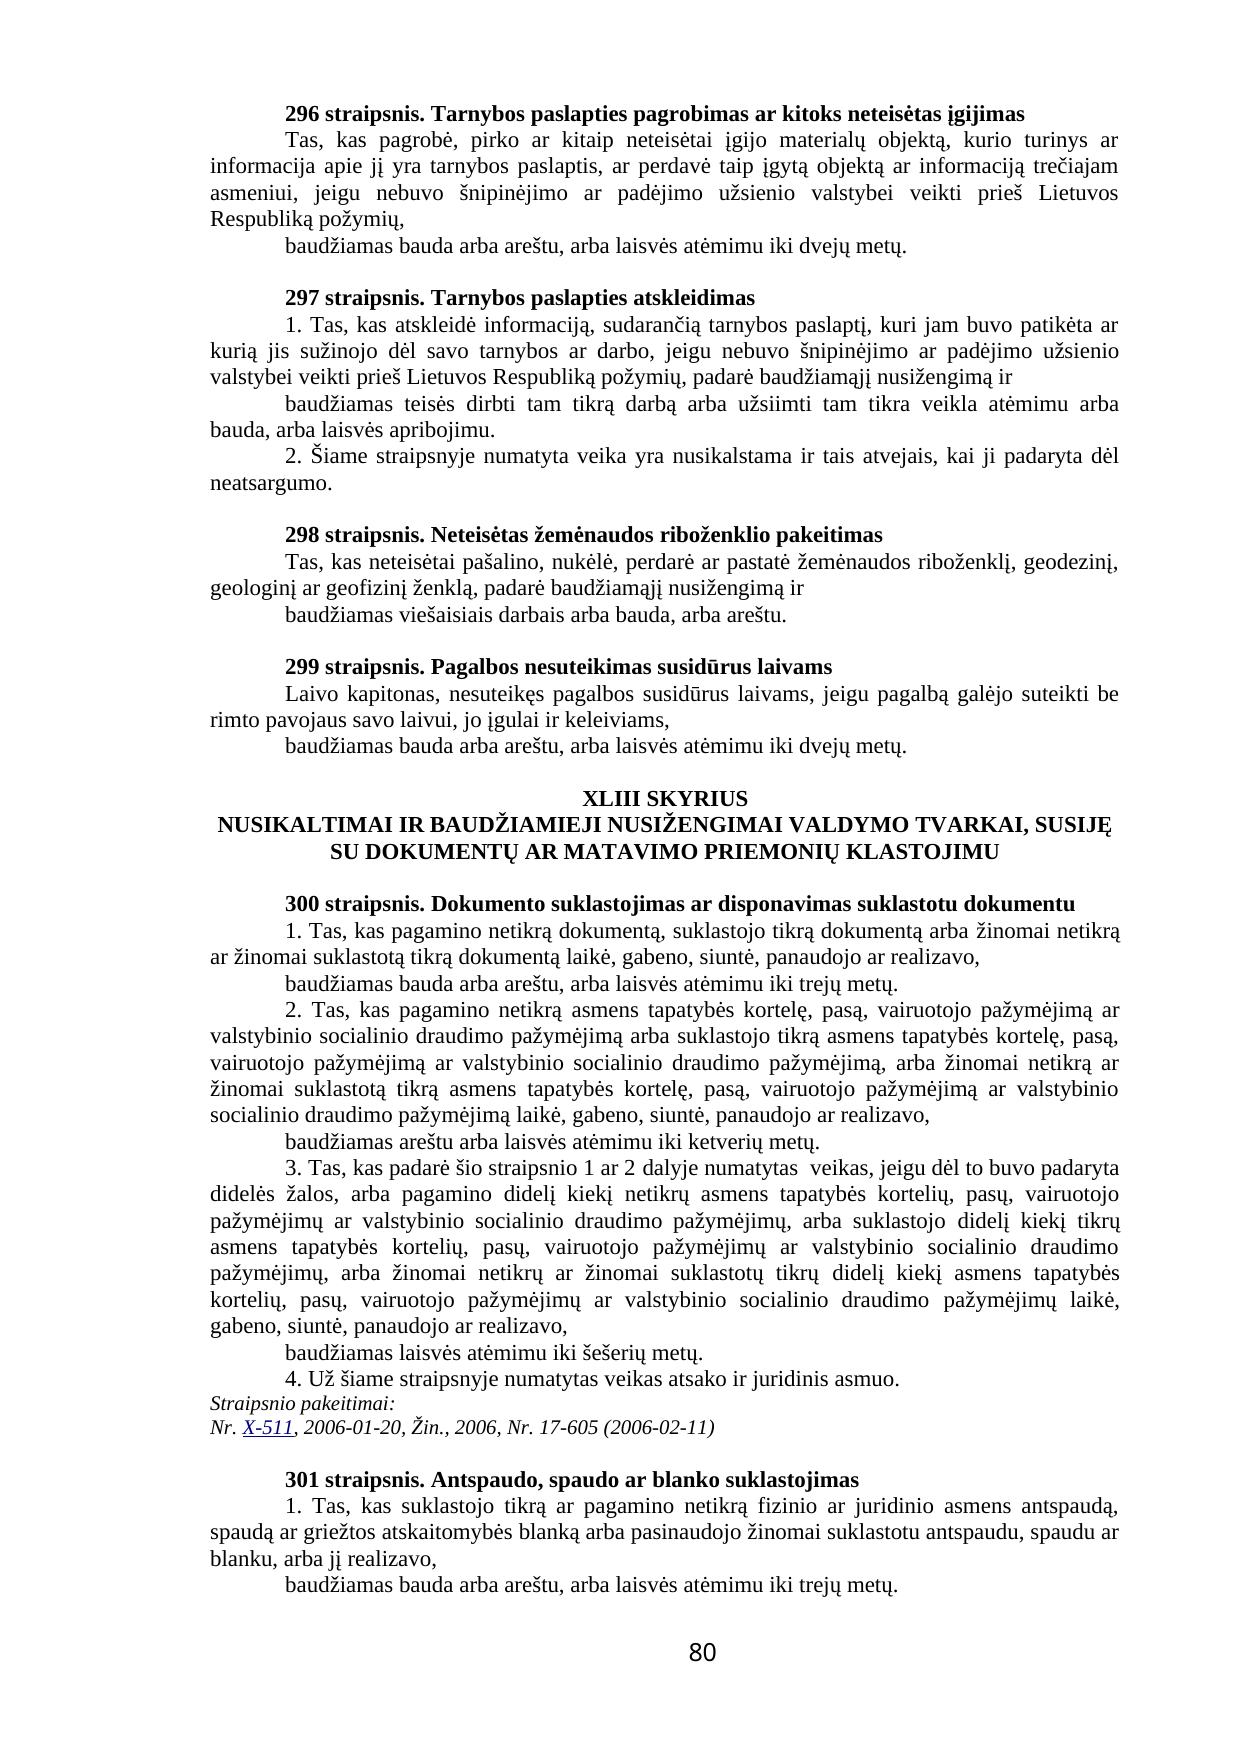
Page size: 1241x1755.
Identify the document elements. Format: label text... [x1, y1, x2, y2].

text 3. Tas, kas padarė šio straipsnio 1 ar 2 dalyje numatytas veikas, jeigu dėl to buvo padaryta didelės žalos, arba pagamino didelį kiekį netikrų asmens tapatybės kortelių, pasų, vairuotojo pažymėjimų ar valstybinio socialinio draudimo pažymėjimų, arba suklastojo didelį kiekį tikrų asmens tapatybės kortelių, pasų, vairuotojo pažymėjimų ar valstybinio socialinio draudimo pažymėjimų, arba žinomai netikrų ar žinomai suklastotų tikrų didelį kiekį asmens tapatybės kortelių, pasų, vairuotojo pažymėjimų ar valstybinio socialinio draudimo pažymėjimų laikė, gabeno, siuntė, panaudojo ar realizavo, [210, 1154, 1120, 1338]
text 296 straipsnis. Tarnybos paslapties pagrobimas ar kitoks neteisėtas įgijimas [285, 100, 1120, 126]
text baudžiamas teisės dirbti tam tikrą darbą arba užsiimti tam tikra veikla atėmimu arba bauda, arba laisvės apribojimu. [210, 390, 1120, 442]
text Laivo kapitonas, nesuteikęs pagalbos susidūrus laivams, jeigu pagalbą galėjo suteikti be rimto pavojaus savo laivui, jo įgulai ir keleiviams, [210, 680, 1120, 732]
text 2. Tas, kas pagamino netikrą asmens tapatybės kortelę, pasą, vairuotojo pažymėjimą ar valstybinio socialinio draudimo pažymėjimą arba suklastojo tikrą asmens tapatybės kortelę, pasą, vairuotojo pažymėjimą ar valstybinio socialinio draudimo pažymėjimą, arba žinomai netikrą ar žinomai suklastotą tikrą asmens tapatybės kortelę, pasą, vairuotojo pažymėjimą ar valstybinio socialinio draudimo pažymėjimą laikė, gabeno, siuntė, panaudojo ar realizavo, [210, 996, 1120, 1128]
text 1. Tas, kas suklastojo tikrą ar pagamino netikrą fizinio ar juridinio asmens antspaudą, spaudą ar griežtos atskaitomybės blanką arba pasinaudojo žinomai suklastotu antspaudu, spaudu ar blanku, arba jį realizavo, [210, 1492, 1120, 1571]
text Straipsnio pakeitimai: [210, 1391, 1120, 1415]
text 1. Tas, kas pagamino netikrą dokumentą, suklastojo tikrą dokumentą arba žinomai netikrą ar žinomai suklastotą tikrą dokumentą laikė, gabeno, siuntė, panaudojo ar realizavo, [210, 917, 1120, 969]
text baudžiamas bauda arba areštu, arba laisvės atėmimu iki dvejų metų. [210, 232, 1120, 258]
text XLIII SKYRIUS [210, 785, 1120, 811]
text baudžiamas bauda arba areštu, arba laisvės atėmimu iki trejų metų. [210, 969, 1120, 996]
text 300 straipsnis. Dokumento suklastojimas ar disponavimas suklastotu dokumentu [285, 891, 1120, 917]
text 1. Tas, kas atskleidė informaciją, sudarančią tarnybos paslaptį, kuri jam buvo patikėta ar kurią jis sužinojo dėl savo tarnybos ar darbo, jeigu nebuvo šnipinėjimo ar padėjimo užsienio valstybei veikti prieš Lietuvos Respubliką požymių, padarė baudžiamąjį nusižengimą ir [210, 311, 1120, 390]
text baudžiamas viešaisiais darbais arba bauda, arba areštu. [210, 601, 1120, 627]
text Tas, kas pagrobė, pirko ar kitaip neteisėtai įgijo materialų objektą, kurio turinys ar informacija apie jį yra tarnybos paslaptis, ar perdavė taip įgytą objektą ar informaciją trečiajam asmeniui, jeigu nebuvo šnipinėjimo ar padėjimo užsienio valstybei veikti prieš Lietuvos Respubliką požymių, [210, 126, 1120, 232]
text baudžiamas bauda arba areštu, arba laisvės atėmimu iki trejų metų. [210, 1571, 1120, 1597]
text 299 straipsnis. Pagalbos nesuteikimas susidūrus laivams [210, 653, 1120, 680]
text 298 straipsnis. Neteisėtas žemėnaudos riboženklio pakeitimas [210, 522, 1120, 548]
text 297 straipsnis. Tarnybos paslapties atskleidimas [210, 284, 1120, 311]
text Nr. X-511, 2006-01-20, Žin., 2006, Nr. 17-605 (2006-02-11) [210, 1415, 1120, 1439]
text baudžiamas bauda arba areštu, arba laisvės atėmimu iki dvejų metų. [210, 732, 1120, 759]
text baudžiamas laisvės atėmimu iki šešerių metų. [210, 1338, 1120, 1365]
text 4. Už šiame straipsnyje numatytas veikas atsako ir juridinis asmuo. [210, 1365, 1120, 1391]
text 301 straipsnis. Antspaudo, spaudo ar blanko suklastojimas [210, 1466, 1120, 1492]
text Tas, kas neteisėtai pašalino, nukėlė, perdarė ar pastatė žemėnaudos riboženklį, geodezinį, geologinį ar geofizinį ženklą, padarė baudžiamąjį nusižengimą ir [210, 548, 1120, 601]
text baudžiamas areštu arba laisvės atėmimu iki ketverių metų. [210, 1128, 1120, 1154]
text 2. Šiame straipsnyje numatyta veika yra nusikalstama ir tais atvejais, kai ji padaryta dėl neatsargumo. [210, 442, 1120, 495]
text NUSIKALTIMAI IR BAUDŽIAMIEJI NUSIŽENGIMAI VALDYMO TVARKAI, SUSIJĘ SU DOKUMENTŲ AR MATAVIMO PRIEMONIŲ KLASTOJIMU [210, 811, 1120, 864]
